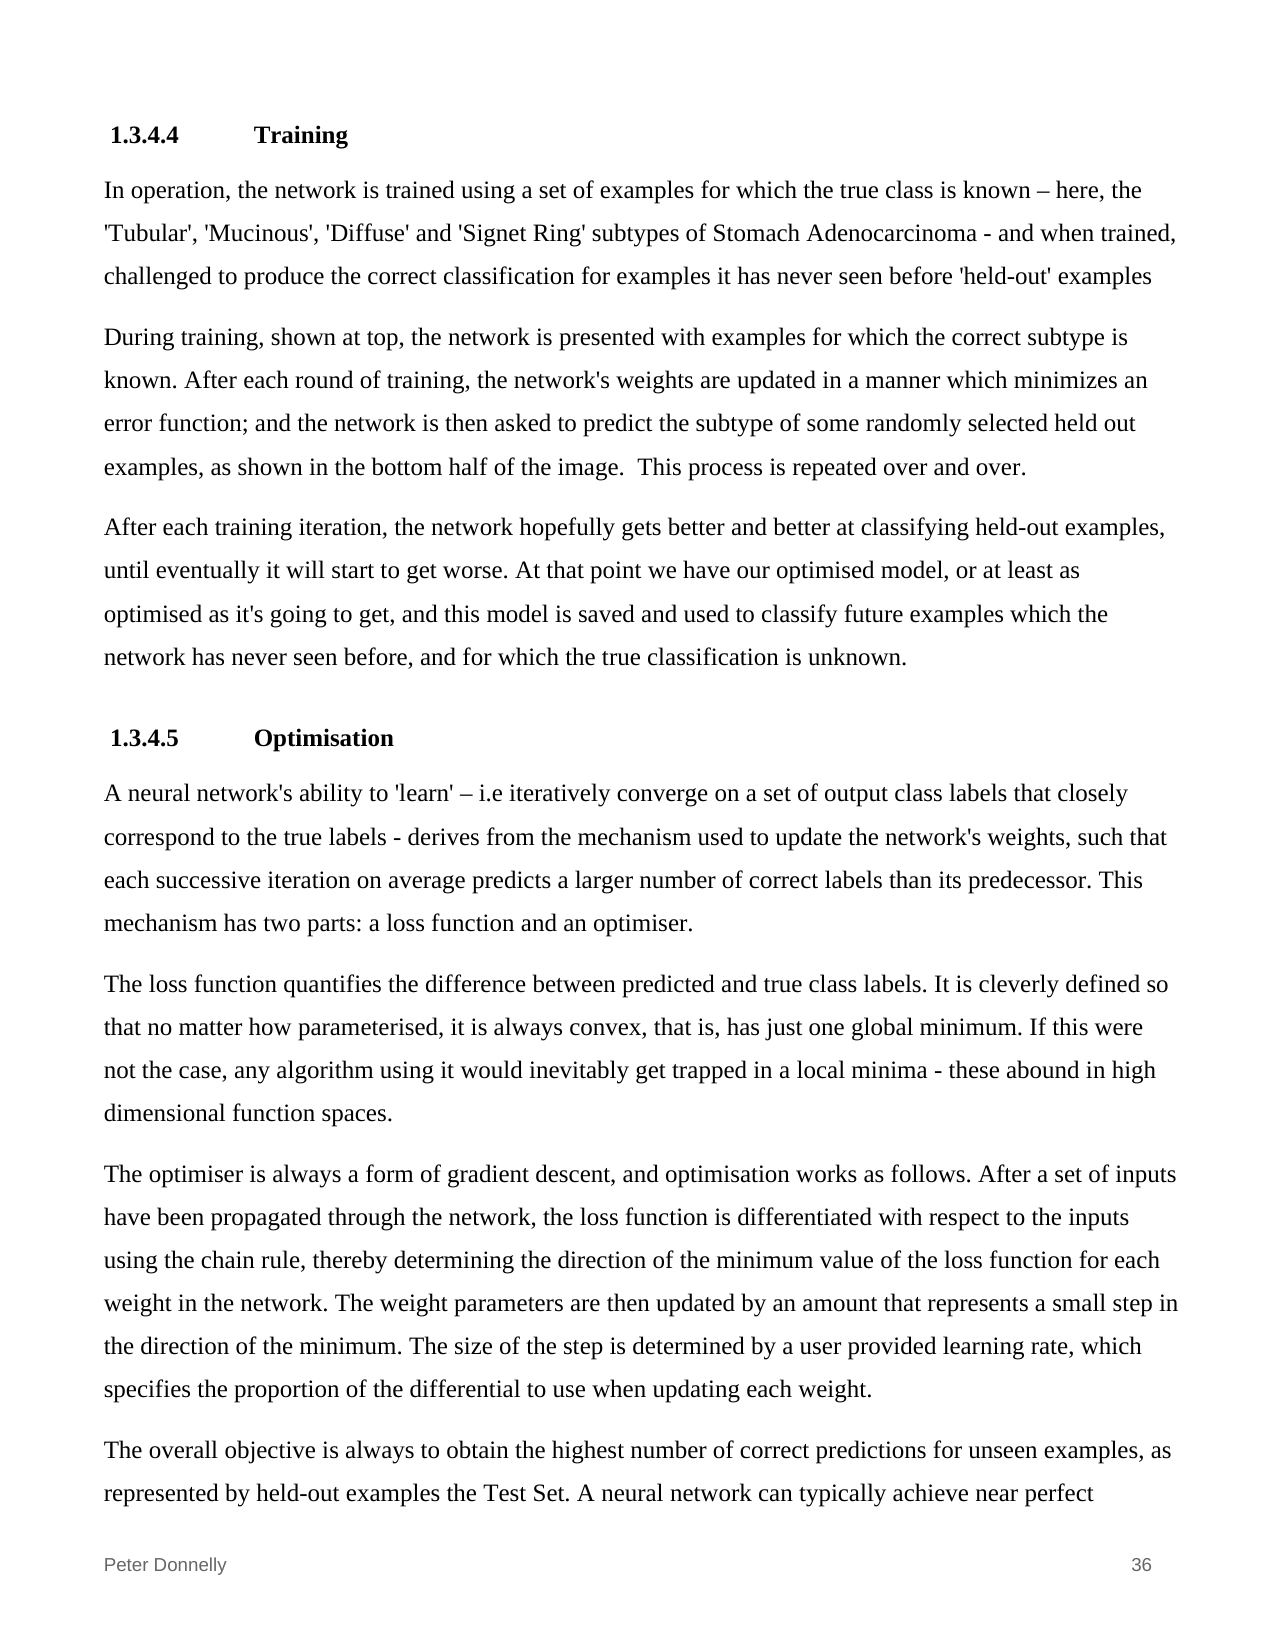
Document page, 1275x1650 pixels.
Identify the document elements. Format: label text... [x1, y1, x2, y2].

text The overall objective is always to obtain the highest number of correct predictions for unseen examples, as represented by held-out examples the Test Set. A neural network can typically achieve near perfect [103, 1435, 1181, 1507]
text The optimiser is always a form of gradient descent, and optimisation works as follows. After a set of inputs have been propagated through the network, the loss function is differentiated with respect to the inputs using the chain rule, thereby determining the direction of the minimum value of the loss function for each weight in the network. The weight parameters are then updated by an amount that represents a small step in the direction of the minimum. The size of the step is determined by a user provided learning rate, which specifies the proportion of the differential to use when updating each weight. [103, 1159, 1181, 1403]
subtitle Training [103, 120, 1181, 148]
text During training, shown at top, the network is presented with examples for which the correct subtype is known. After each round of training, the network's weights are updated in a manner which minimizes an error function; and the network is then asked to predict the subtype of some randomly selected held out examples, as shown in the bottom half of the image. This process is repeated over and over. [103, 322, 1181, 480]
text A neural network's ability to 'learn' – i.e iteratively converge on a set of output class labels that closely correspond to the true labels - derives from the mechanism used to update the network's weights, such that each successive iteration on average predicts a larger number of correct labels than its predecessor. This mechanism has two parts: a loss function and an optimiser. [103, 778, 1181, 937]
subtitle Optimisation [103, 723, 1181, 752]
text In operation, the network is trained using a set of examples for which the true class is known – here, the 'Tubular', 'Mucinous', 'Diffuse' and 'Signet Ring' subtypes of Stomach Adenocarcinoma - and when trained, challenged to produce the correct classification for examples it has never seen before 'held-out' examples [103, 175, 1181, 290]
text After each training iteration, the network hopefully gets better and better at classifying held-out examples, until eventually it will start to get worse. At that point we have our optimised model, or at least as optimised as it's going to get, and this model is saved and used to classify future examples which the network has never seen before, and for which the true classification is unknown. [103, 512, 1181, 671]
text The loss function quantifies the difference between predicted and true class labels. It is cleverly defined so that no matter how parameterised, it is always convex, that is, has just one global minimum. If this were not the case, any algorithm using it would inevitably get trapped in a local minima - these abound in high dimensional function spaces. [103, 969, 1181, 1127]
